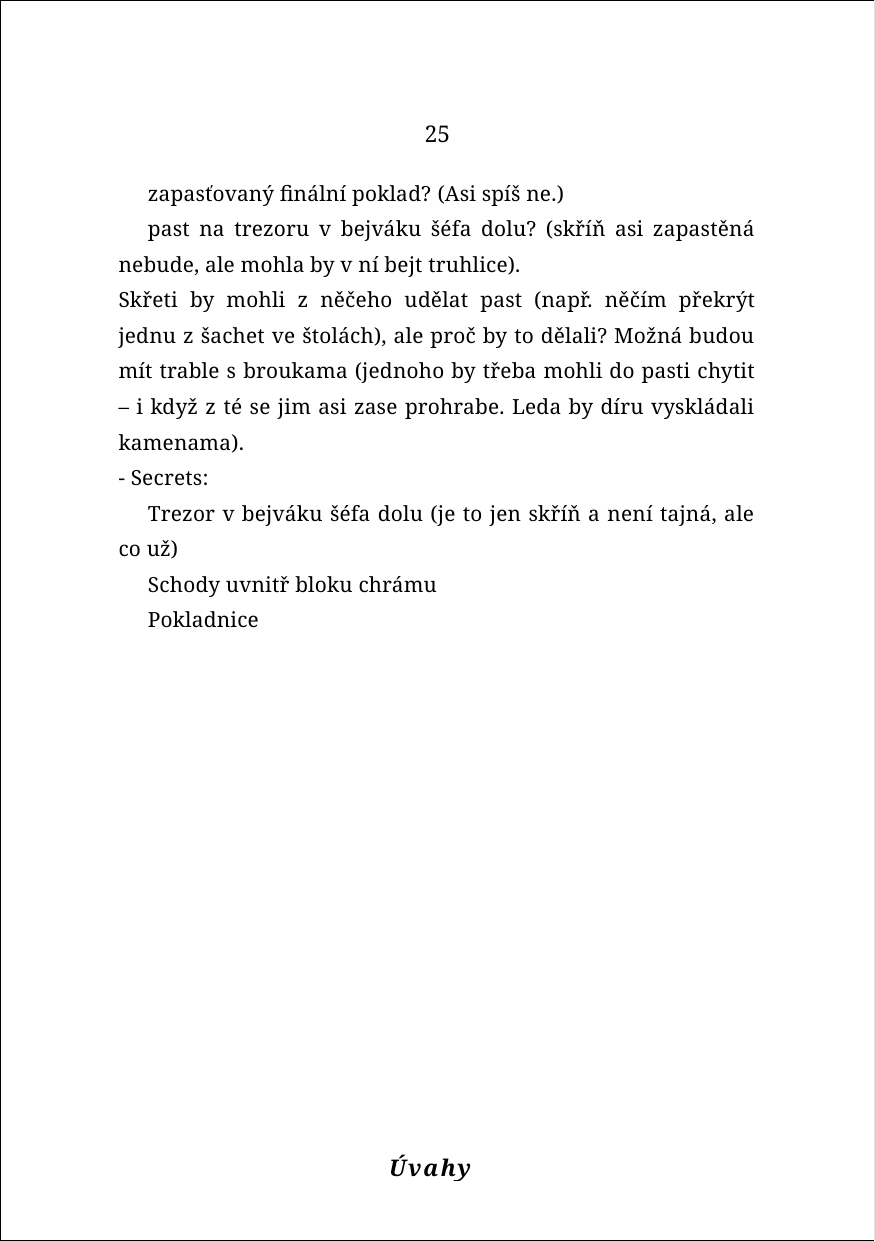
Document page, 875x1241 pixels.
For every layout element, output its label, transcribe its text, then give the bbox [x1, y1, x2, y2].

text zapasťovaný finální poklad? (Asi spíš ne.) past na trezoru v bejváku šéfa dolu? (skříň asi zapastěná nebude, ale mohla by v ní bejt truhlice). Skřeti by mohli z něčeho udělat past (např. něčím překrýt jednu z šachet ve štolách), ale proč by to dělali? Možná budou mít trable s broukama (jednoho by třeba mohli do pasti chytit – i když z té se jim asi zase prohrabe. Leda by díru vyskládali kamenama). - Secrets: Trezor v bejváku šéfa dolu (je to jen skříň a není tajná, ale co už) Schody uvnitř bloku chrámu Pokladnice [118, 179, 756, 634]
